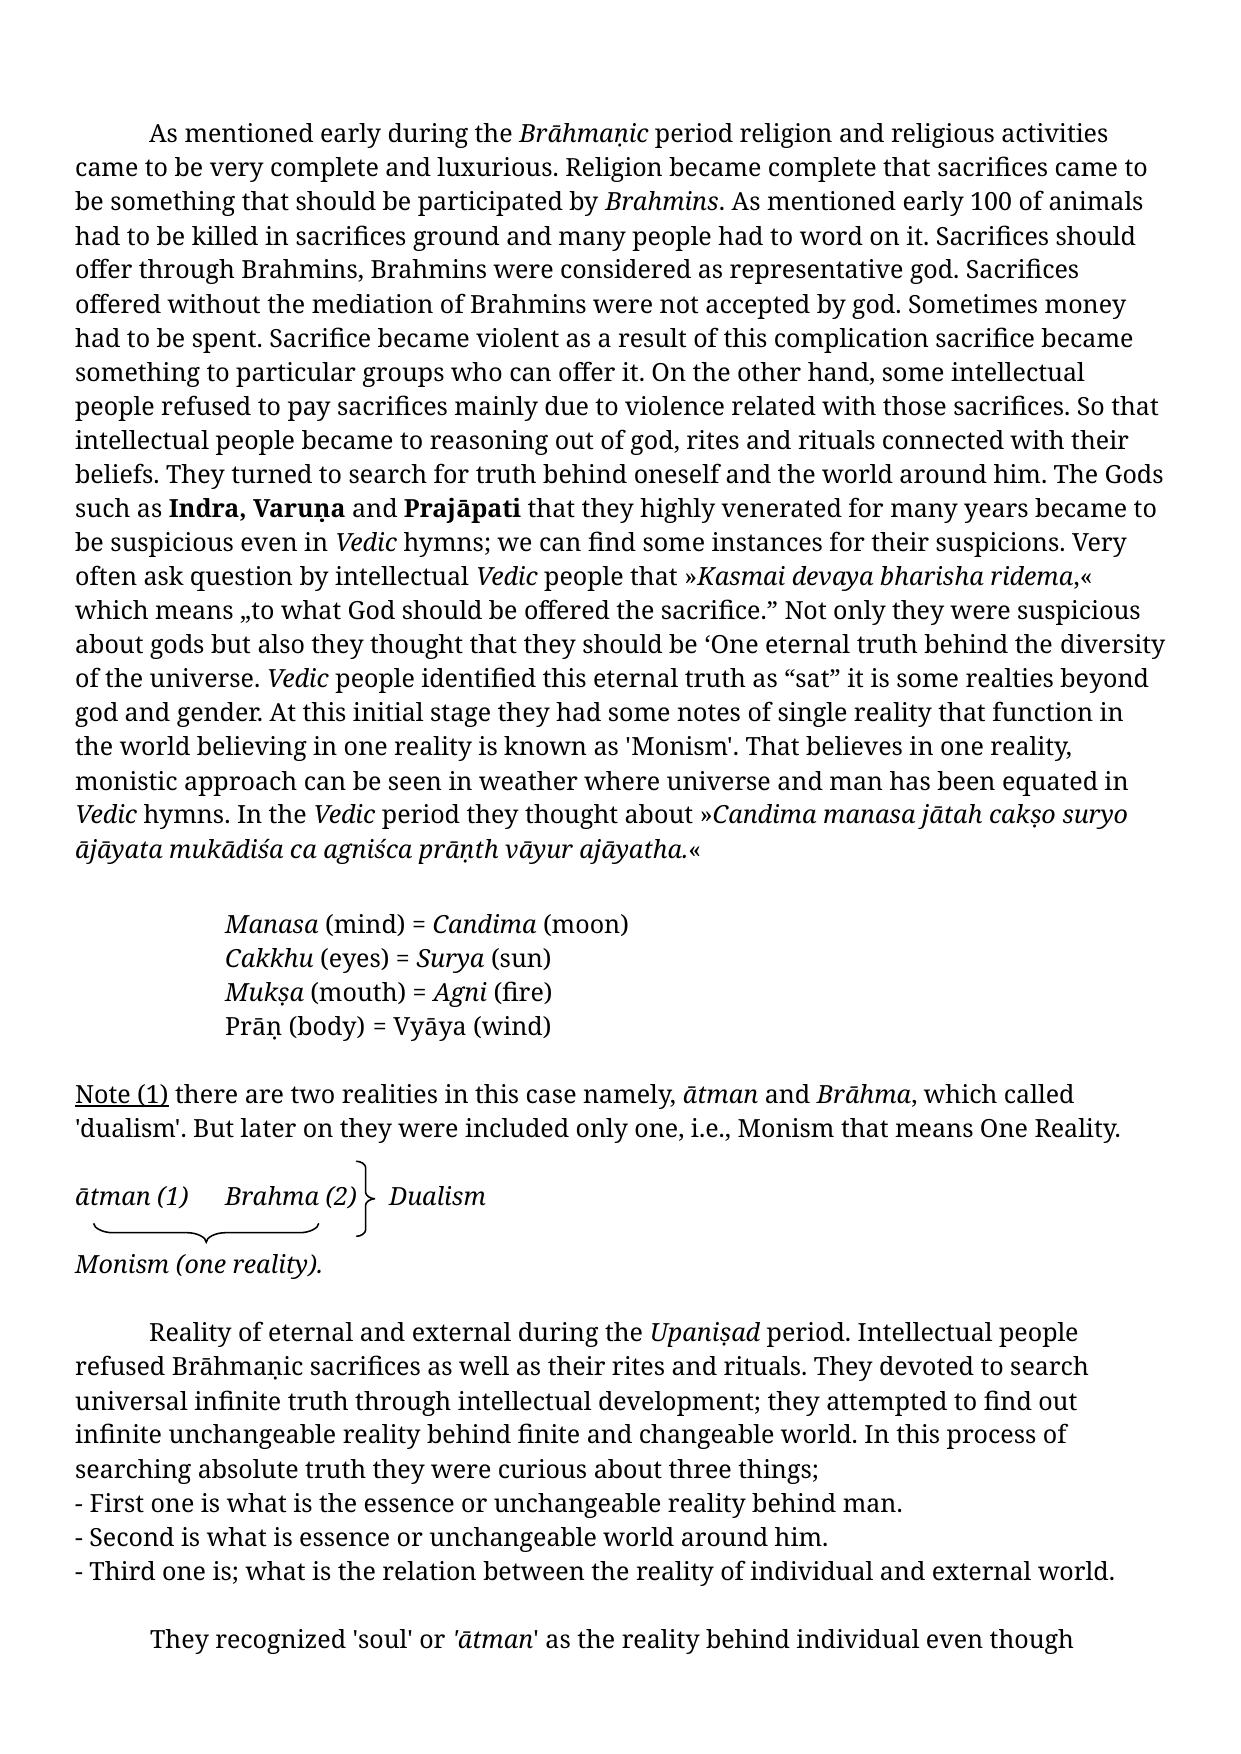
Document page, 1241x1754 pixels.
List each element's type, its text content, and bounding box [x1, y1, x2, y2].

text Cakkhu (eyes) = Surya (sun) [225, 940, 1165, 974]
text Note (1) there are two realities in this case namely, ātman and Brāhma, which called 'dualism'. But later on they were included only one, i.e., Monism that means One Reality. [75, 1077, 1165, 1145]
text As mentioned early during the Brāhmaṇic period religion and religious activities came to be very complete and luxurious. Religion became complete that sacrifices came to be something that should be participated by Brahmins. As mentioned early 100 of animals had to be killed in sacrifices ground and many people had to word on it. Sacrifices should offer through Brahmins, Brahmins were considered as representative god. Sacrifices offered without the mediation of Brahmins were not accepted by god. Sometimes money had to be spent. Sacrifice became violent as a result of this complication sacrifice became something to particular groups who can offer it. On the other hand, some intellectual people refused to pay sacrifices mainly due to violence related with those sacrifices. So that intellectual people became to reasoning out of god, rites and rituals connected with their beliefs. They turned to search for truth behind oneself and the world around him. The Gods such as Indra, Varuṇa and Prajāpati that they highly venerated for many years became to be suspicious even in Vedic hymns; we can find some instances for their suspicions. Very often ask question by intellectual Vedic people that »Kasmai devaya bharisha ridema,« which means „to what God should be offered the sacrifice.” Not only they were suspicious about gods but also they thought that they should be ‘One eternal truth behind the diversity of the universe. Vedic people identified this eternal truth as “sat” it is some realties beyond god and gender. At this initial stage they had some notes of single reality that function in the world believing in one reality is known as 'Monism'. That believes in one reality, monistic approach can be seen in weather where universe and man has been equated in Vedic hymns. In the Vedic period they thought about »Candima manasa jātah cakṣo suryo ājāyata mukādiśa ca agniśca prāṇth vāyur ajāyatha.« [75, 116, 1165, 865]
list - First one is what is the essence or unchangeable reality behind man. [75, 1485, 1165, 1519]
list - Second is what is essence or unchangeable world around him. [75, 1519, 1165, 1553]
list - Third one is; what is the relation between the reality of individual and external world. [75, 1553, 1165, 1587]
text Reality of eternal and external during the Upaniṣad period. Intellectual people refused Brāhmaṇic sacrifices as well as their rites and rituals. They devoted to search universal infinite truth through intellectual development; they attempted to find out infinite unchangeable reality behind finite and changeable world. In this process of searching absolute truth they were curious about three things; [75, 1315, 1165, 1485]
text They recognized 'soul' or 'ātman' as the reality behind individual even though [75, 1622, 1165, 1656]
text Dualism [367, 1179, 1165, 1213]
text Prāṇ (body) = Vyāya (wind) [225, 1008, 1165, 1042]
text Mukṣa (mouth) = Agni (fire) [225, 974, 1165, 1008]
text ātman (1) Brahma (2) [75, 1179, 356, 1213]
text Manasa (mind) = Candima (moon) [225, 906, 1165, 940]
text Monism (one reality). [75, 1247, 1165, 1281]
